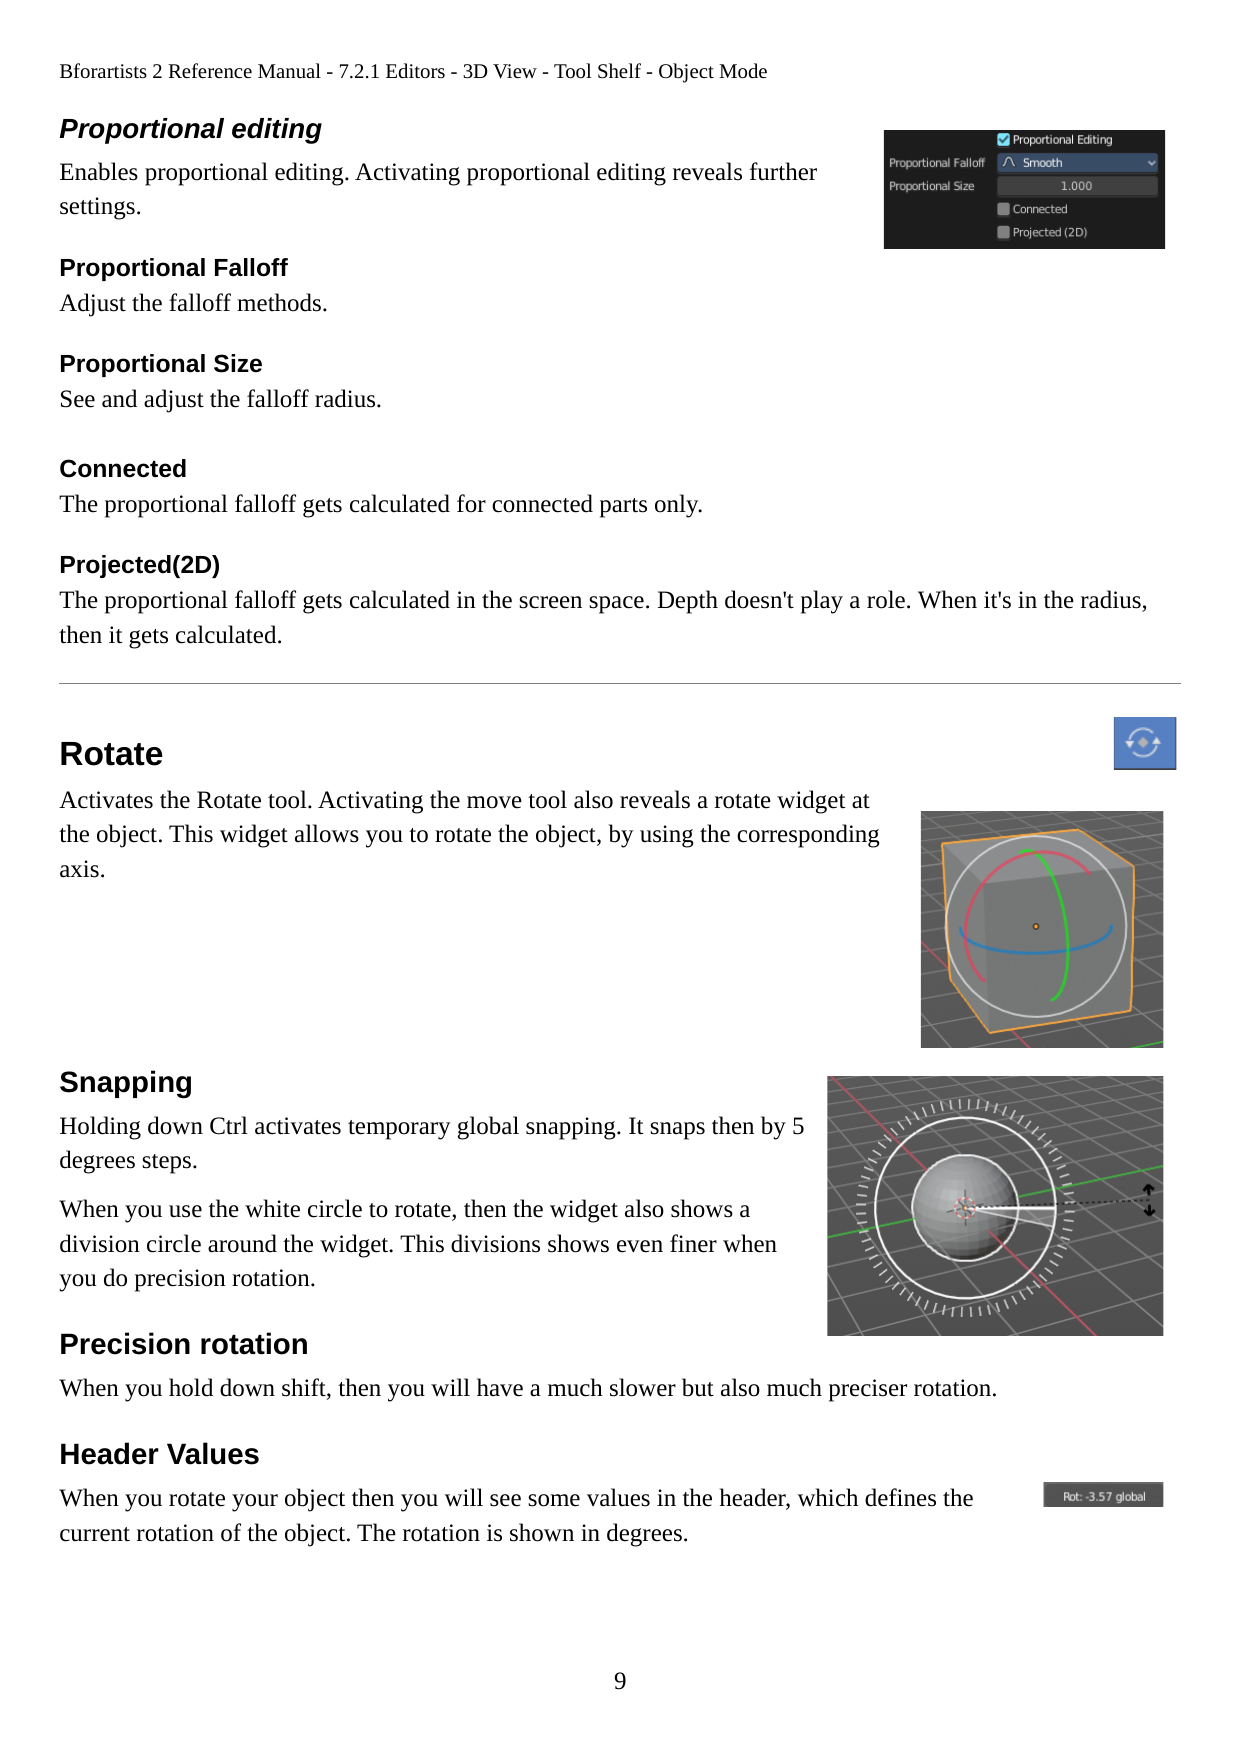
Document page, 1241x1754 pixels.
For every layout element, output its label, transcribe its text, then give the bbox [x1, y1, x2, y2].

text When you hold down shift, then you will have a much slower but also much preciser rotation. [59, 1373, 1181, 1402]
text The proportional falloff gets calculated in the screen space. Depth doesn't play a role. When it's in the radius, then it gets calculated. [59, 585, 1181, 648]
picture [883, 130, 1166, 249]
subtitle Proportional editing [59, 113, 1181, 144]
text When you use the white circle to rotate, then the widget also shows a division circle around the widget. This divisions shows even finer when you do precision rotation. [59, 1194, 827, 1292]
picture [827, 1076, 1164, 1336]
subtitle Snapping [59, 1065, 1181, 1098]
text When you rotate your object then you will see some values in the header, which defines the current rotation of the object. The rotation is shown in degrees. [59, 1483, 1181, 1547]
text Enables proportional editing. Activating proportional editing reveals further settings. [59, 157, 883, 220]
subtitle Proportional Size [59, 349, 1181, 378]
subtitle Header Values [59, 1437, 1181, 1471]
subtitle Precision rotation [59, 1327, 1181, 1361]
subtitle Proportional Falloff [59, 253, 1181, 282]
picture [1043, 1482, 1164, 1507]
picture [920, 811, 1164, 1048]
text Activates the Rotate tool. Activating the move tool also reveals a rotate widget at the object. This widget allows you to rotate the object, by using the corresponding axis. [59, 785, 1181, 883]
text Holding down Ctrl activates temporary global snapping. It snaps then by 5 degrees steps. [59, 1111, 827, 1174]
subtitle Projected(2D) [59, 551, 1181, 579]
subtitle Connected [59, 454, 1181, 483]
text See and adjust the falloff radius. [59, 384, 1181, 413]
subtitle Rotate [59, 734, 1181, 772]
text The proportional falloff gets calculated for connected parts only. [59, 489, 1181, 518]
picture [1113, 717, 1177, 770]
text Adjust the falloff methods. [59, 288, 1181, 317]
